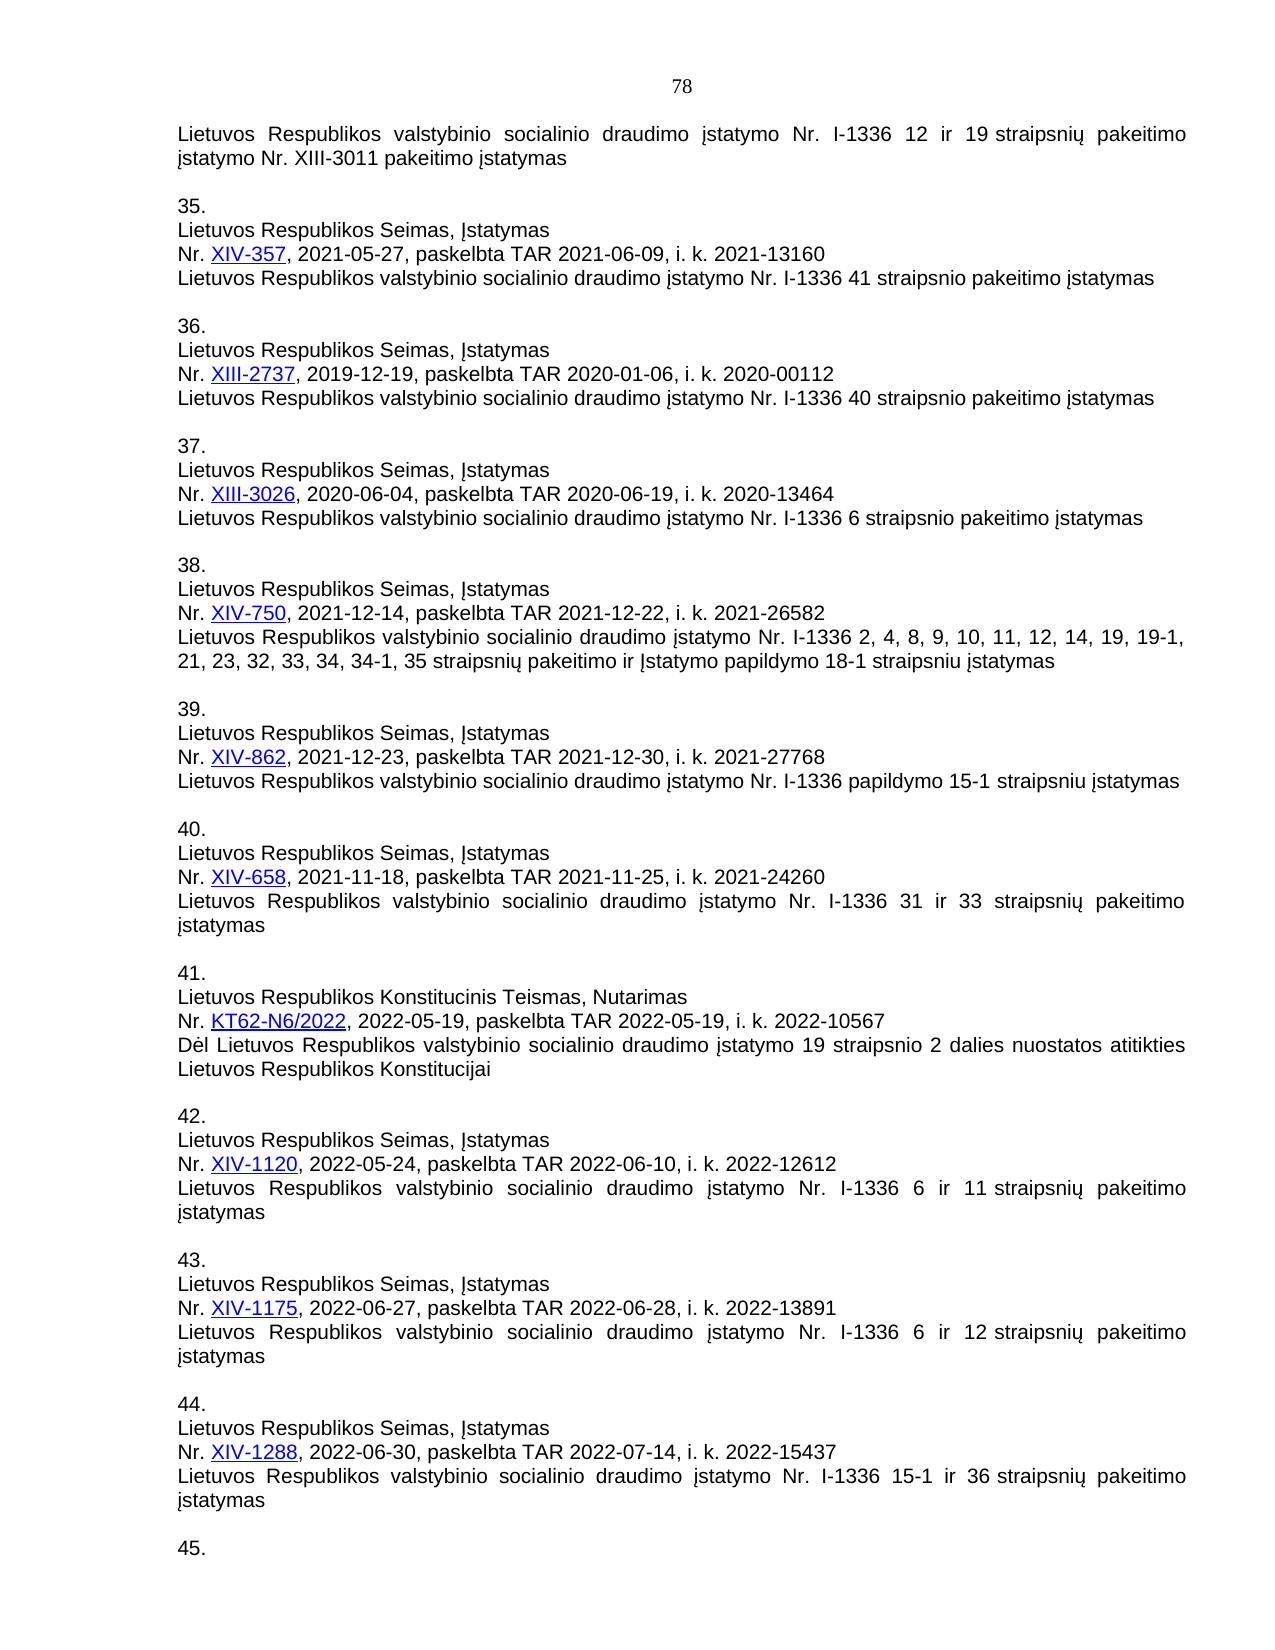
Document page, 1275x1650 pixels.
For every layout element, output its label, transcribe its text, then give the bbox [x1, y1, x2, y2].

text Nr. XIV-1175, 2022-06-27, paskelbta TAR 2022-06-28, i. k. 2022-13891 [177, 1296, 1186, 1320]
text Lietuvos Respublikos Seimas, Įstatymas [177, 1272, 1186, 1296]
text Lietuvos Respublikos valstybinio socialinio draudimo įstatymo Nr. I-1336 15-1 ir 36 straipsnių pakeitimo įstatymas [177, 1464, 1186, 1512]
text Lietuvos Respublikos Seimas, Įstatymas [177, 218, 1186, 242]
text Nr. XIV-750, 2021-12-14, paskelbta TAR 2021-12-22, i. k. 2021-26582 [177, 601, 1186, 625]
text Lietuvos Respublikos Seimas, Įstatymas [177, 577, 1186, 601]
text Nr. XIII-3026, 2020-06-04, paskelbta TAR 2020-06-19, i. k. 2020-13464 [177, 481, 1186, 505]
text Lietuvos Respublikos valstybinio socialinio draudimo įstatymo Nr. I-1336 papildymo 15-1 straipsniu įstatymas [177, 769, 1186, 793]
text 38. [177, 553, 1186, 577]
text Lietuvos Respublikos Seimas, Įstatymas [177, 1128, 1186, 1152]
text 40. [177, 817, 1186, 841]
text 42. [177, 1104, 1186, 1128]
text Lietuvos Respublikos valstybinio socialinio draudimo įstatymo Nr. I-1336 6 ir 11 straipsnių pakeitimo įstatymas [177, 1176, 1186, 1224]
text Lietuvos Respublikos valstybinio socialinio draudimo įstatymo Nr. I-1336 12 ir 19 straipsnių pakeitimo įstatymo Nr. XIII-3011 pakeitimo įstatymas [177, 122, 1186, 170]
text Dėl Lietuvos Respublikos valstybinio socialinio draudimo įstatymo 19 straipsnio 2 dalies nuostatos atitikties Lietuvos Respublikos Konstitucijai [177, 1032, 1186, 1080]
text Lietuvos Respublikos valstybinio socialinio draudimo įstatymo Nr. I-1336 6 ir 12 straipsnių pakeitimo įstatymas [177, 1320, 1186, 1368]
text 41. [177, 961, 1186, 984]
text 43. [177, 1248, 1186, 1272]
text 45. [177, 1536, 1186, 1559]
text Nr. XIII-2737, 2019-12-19, paskelbta TAR 2020-01-06, i. k. 2020-00112 [177, 362, 1186, 386]
text Nr. KT62-N6/2022, 2022-05-19, paskelbta TAR 2022-05-19, i. k. 2022-10567 [177, 1008, 1186, 1032]
text Lietuvos Respublikos valstybinio socialinio draudimo įstatymo Nr. I-1336 31 ir 33 straipsnių pakeitimo įstatymas [177, 889, 1186, 937]
text Lietuvos Respublikos valstybinio socialinio draudimo įstatymo Nr. I-1336 2, 4, 8, 9, 10, 11, 12, 14, 19, 19-1, 21, 23, 32, 33, 34, 34-1, 35 straipsnių pakeitimo ir Įstatymo papildymo 18-1 straipsniu įstatymas [177, 625, 1186, 673]
text Nr. XIV-357, 2021-05-27, paskelbta TAR 2021-06-09, i. k. 2021-13160 [177, 242, 1186, 266]
text Lietuvos Respublikos valstybinio socialinio draudimo įstatymo Nr. I-1336 41 straipsnio pakeitimo įstatymas [177, 266, 1186, 290]
text Lietuvos Respublikos Seimas, Įstatymas [177, 338, 1186, 362]
text Lietuvos Respublikos Konstitucinis Teismas, Nutarimas [177, 984, 1186, 1008]
text Nr. XIV-862, 2021-12-23, paskelbta TAR 2021-12-30, i. k. 2021-27768 [177, 745, 1186, 769]
text Nr. XIV-1288, 2022-06-30, paskelbta TAR 2022-07-14, i. k. 2022-15437 [177, 1440, 1186, 1464]
text Nr. XIV-1120, 2022-05-24, paskelbta TAR 2022-06-10, i. k. 2022-12612 [177, 1152, 1186, 1176]
text Lietuvos Respublikos valstybinio socialinio draudimo įstatymo Nr. I-1336 6 straipsnio pakeitimo įstatymas [177, 505, 1186, 529]
text 36. [177, 314, 1186, 338]
text 44. [177, 1392, 1186, 1416]
text Lietuvos Respublikos Seimas, Įstatymas [177, 1416, 1186, 1440]
text Lietuvos Respublikos Seimas, Įstatymas [177, 841, 1186, 865]
text Lietuvos Respublikos valstybinio socialinio draudimo įstatymo Nr. I-1336 40 straipsnio pakeitimo įstatymas [177, 386, 1186, 409]
text Nr. XIV-658, 2021-11-18, paskelbta TAR 2021-11-25, i. k. 2021-24260 [177, 865, 1186, 889]
text Lietuvos Respublikos Seimas, Įstatymas [177, 721, 1186, 745]
text 35. [177, 194, 1186, 218]
text 39. [177, 697, 1186, 721]
text 37. [177, 433, 1186, 457]
text Lietuvos Respublikos Seimas, Įstatymas [177, 457, 1186, 481]
